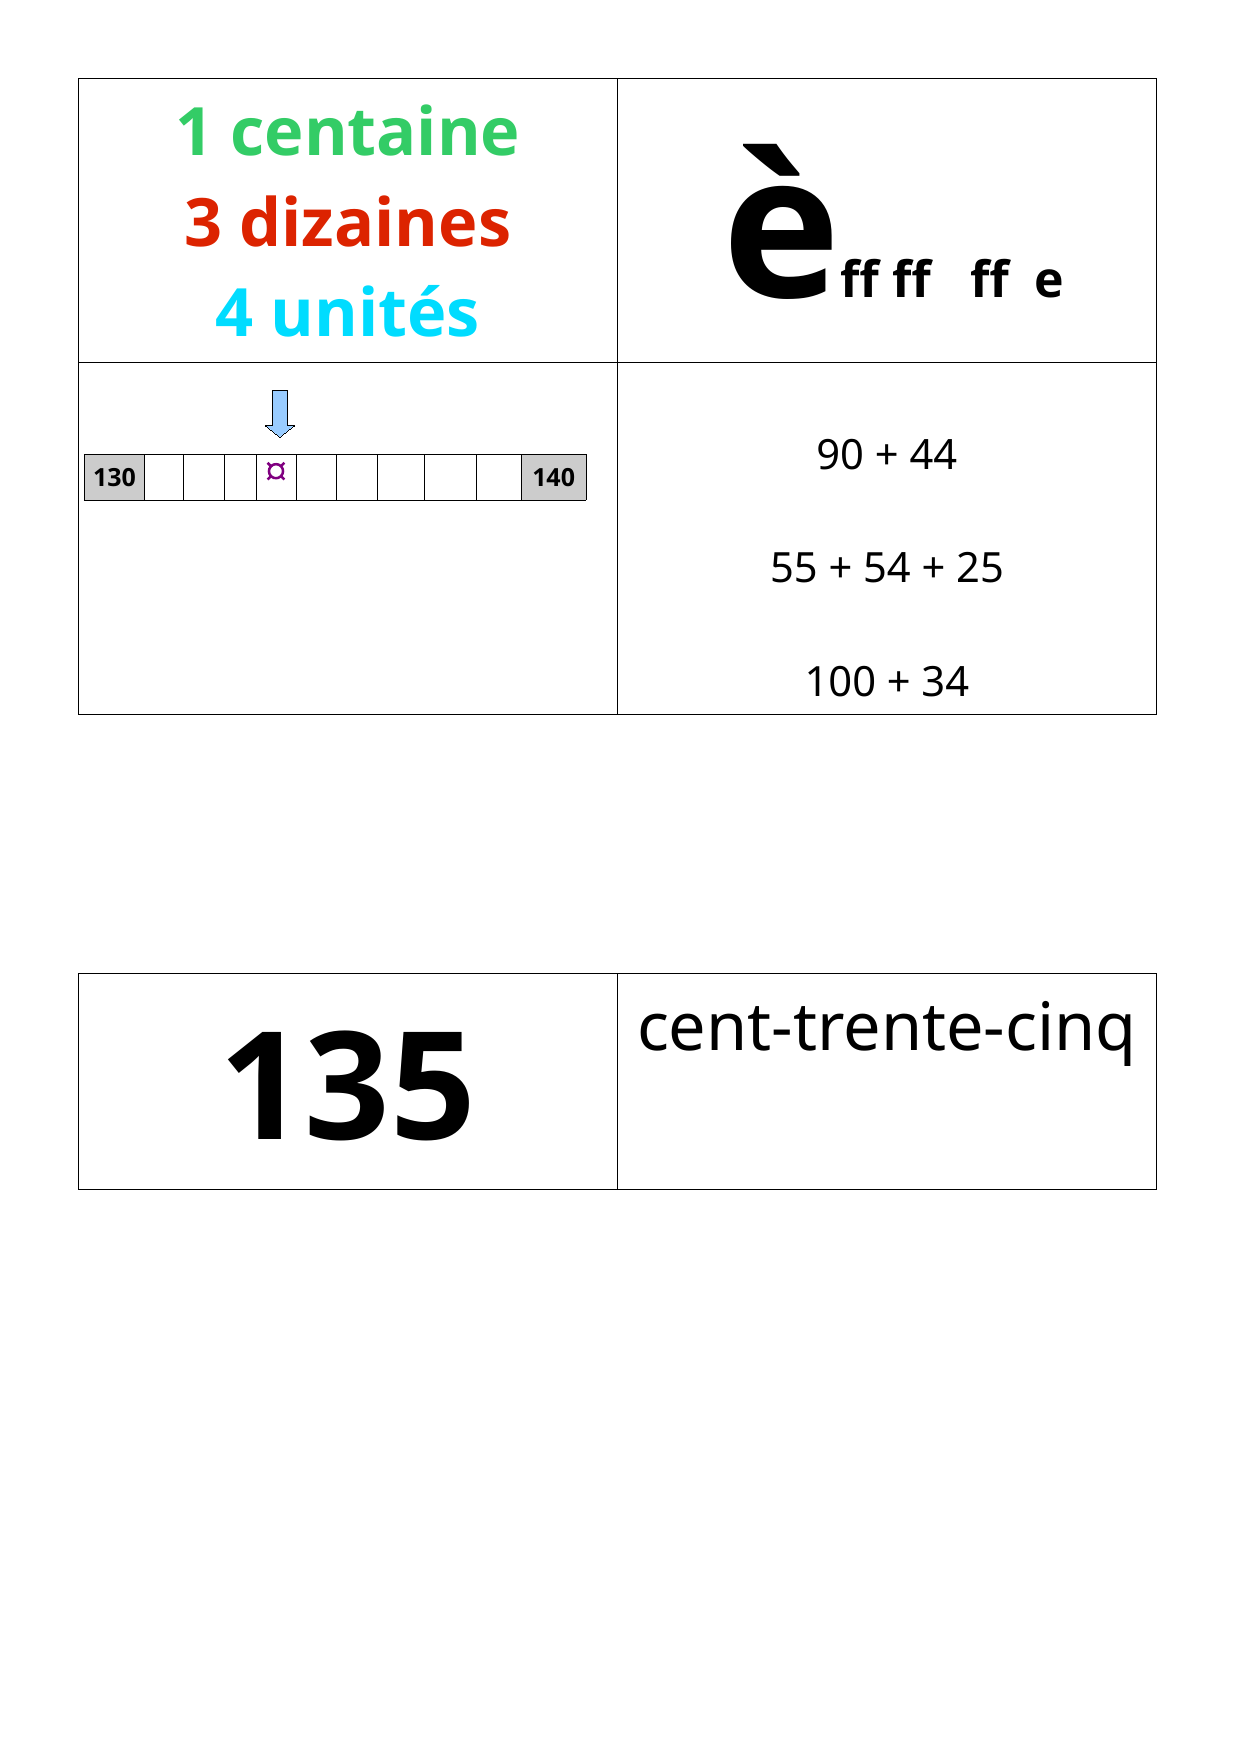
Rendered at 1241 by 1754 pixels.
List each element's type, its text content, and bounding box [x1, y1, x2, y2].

table_cell [79, 363, 617, 714]
table_cell 1 centaine 3 dizaines 4 unités [79, 79, 617, 362]
table_header [425, 455, 476, 500]
table_header 140 [522, 455, 586, 500]
table_header [477, 455, 521, 500]
table_header [145, 455, 183, 500]
table_header cent-trente-cinq [618, 974, 1156, 1189]
table_header [184, 455, 224, 500]
table_header 135 [79, 974, 617, 1189]
table_header x [257, 455, 296, 500]
table_header [378, 455, 424, 500]
table_cell èff ff ff e [618, 79, 1156, 362]
table_header 130 [85, 455, 144, 500]
table_header [337, 455, 377, 500]
table_cell 90 + 44 55 + 54 + 25 100 + 34 [618, 363, 1156, 714]
table_header [225, 455, 256, 500]
table_header [297, 455, 336, 500]
